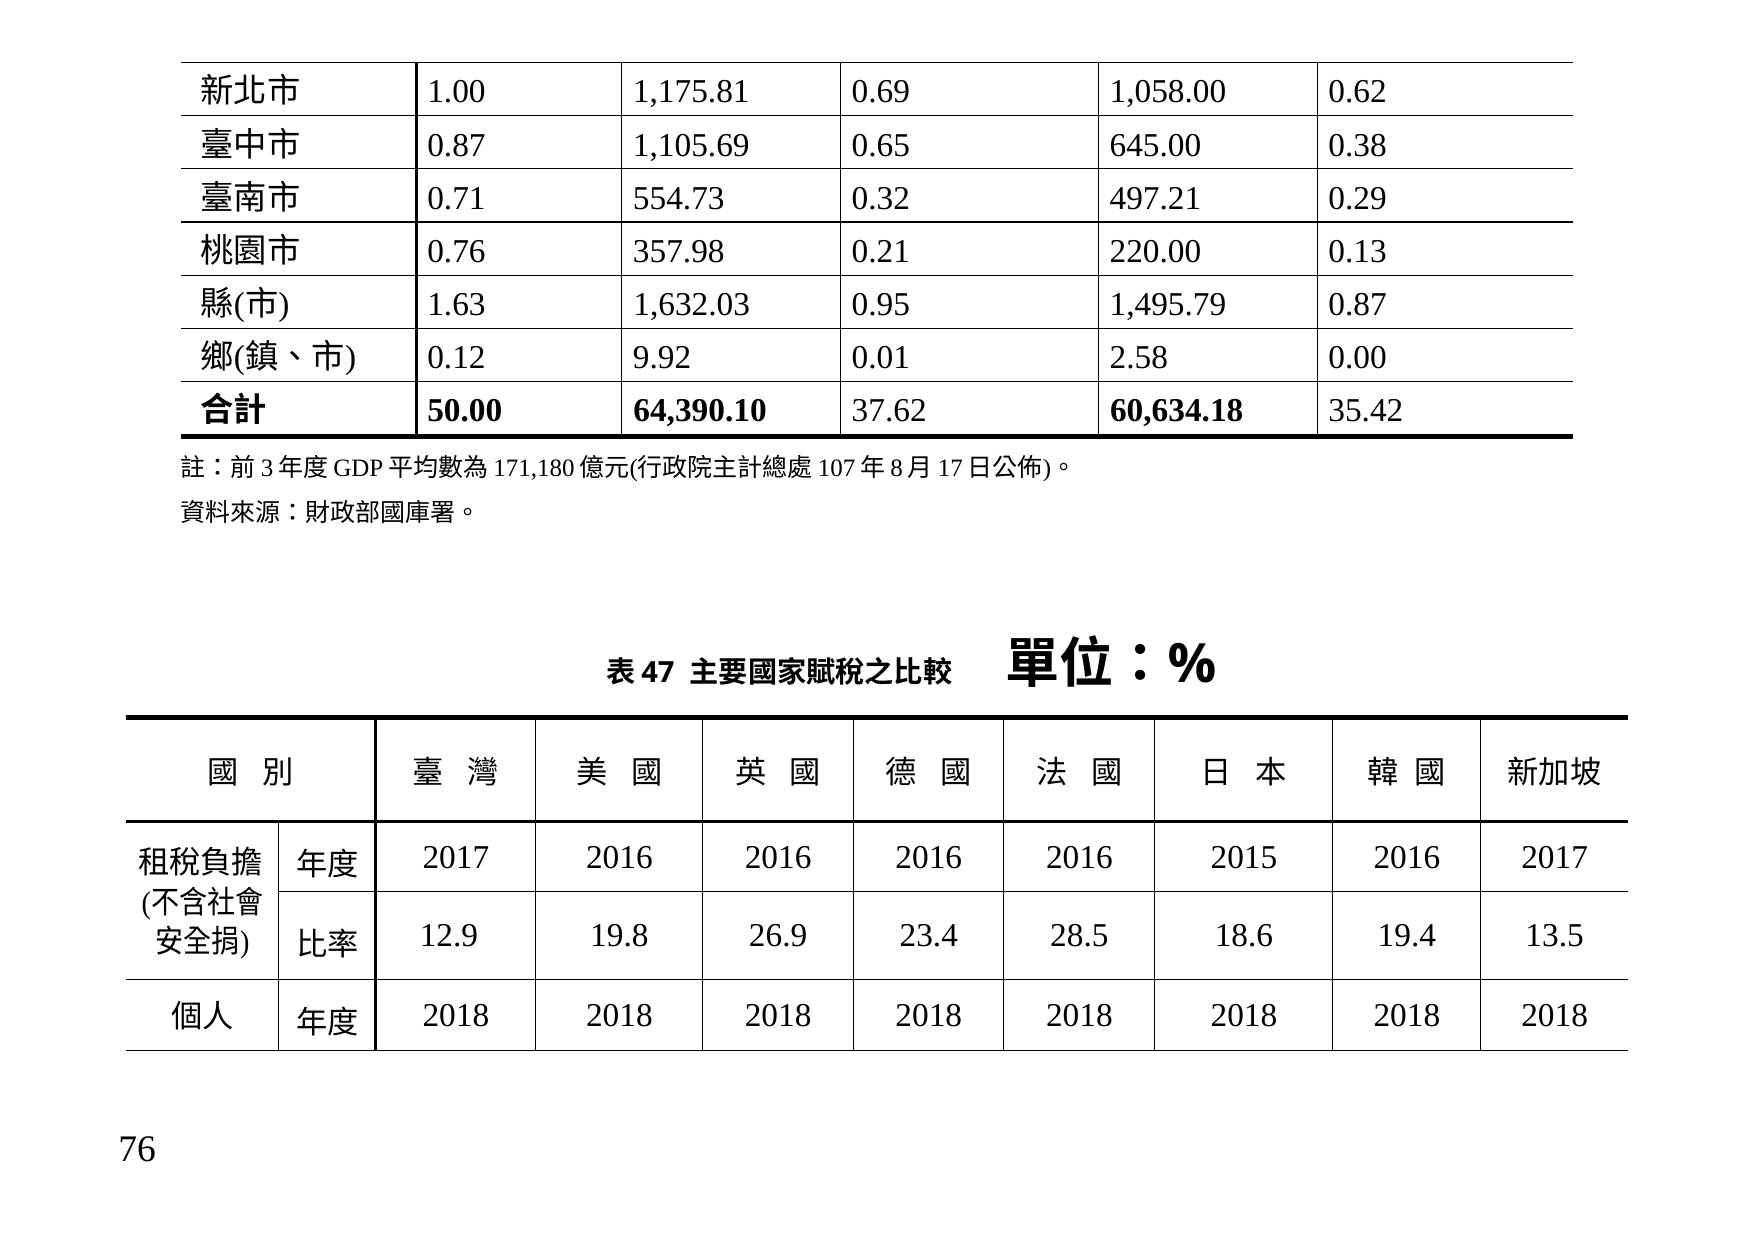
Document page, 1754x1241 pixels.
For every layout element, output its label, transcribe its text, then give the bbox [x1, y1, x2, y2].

table_cell 2018 [703, 980, 853, 1050]
table_cell 2018 [1481, 980, 1628, 1050]
table_cell 年度 [279, 980, 374, 1050]
table_cell 0.00 [1318, 329, 1573, 381]
table_cell 2015 [1155, 823, 1332, 891]
table_cell 19.8 [536, 892, 702, 979]
table_cell 2018 [1333, 980, 1480, 1050]
table_cell 2016 [703, 823, 853, 891]
table_cell 新北市 [181, 63, 415, 115]
table_header 新加坡 [1481, 720, 1628, 820]
table_cell 2018 [377, 980, 535, 1050]
table_cell 2018 [1155, 980, 1332, 1050]
table_cell 0.69 [841, 63, 1098, 115]
table_cell 2018 [536, 980, 702, 1050]
table_cell 比率 [279, 892, 374, 979]
table_cell 0.71 [418, 169, 621, 221]
table_cell 臺中市 [181, 116, 415, 168]
table_cell 28.5 [1004, 892, 1154, 979]
table_header 德 國 [854, 720, 1003, 820]
table_cell 0.62 [1318, 63, 1573, 115]
table_cell 1,058.00 [1099, 63, 1317, 115]
table_cell 12.9 [377, 892, 535, 979]
table_cell 1,632.03 [622, 276, 840, 328]
table_cell 縣(市) [181, 276, 415, 328]
table_cell 2018 [854, 980, 1003, 1050]
table_cell 2017 [1481, 823, 1628, 891]
table_cell 租稅負擔(不含社會安全捐) [126, 823, 278, 979]
table_cell 0.12 [418, 329, 621, 381]
table_header 法 國 [1004, 720, 1154, 820]
text 註：前3年度GDP平均數為171,180億元(行政院主計總處107年8月17日公佈)。 [181, 450, 1595, 483]
table_cell 60,634.18 [1099, 382, 1317, 434]
table_cell 554.73 [622, 169, 840, 221]
table_cell 0.87 [418, 116, 621, 168]
table_cell 645.00 [1099, 116, 1317, 168]
table_cell 桃園市 [181, 223, 415, 274]
table_cell 23.4 [854, 892, 1003, 979]
table_cell 2017 [377, 823, 535, 891]
table_cell 13.5 [1481, 892, 1628, 979]
table_cell 2016 [1333, 823, 1480, 891]
table_cell 2.58 [1099, 329, 1317, 381]
table_cell 0.01 [841, 329, 1098, 381]
table_cell 2018 [1004, 980, 1154, 1050]
table_header 韓 國 [1333, 720, 1480, 820]
table_header 美 國 [536, 720, 702, 820]
table_cell 0.65 [841, 116, 1098, 168]
table_cell 2016 [536, 823, 702, 891]
text 資料來源：財政部國庫署。 [181, 494, 1595, 528]
table_cell 1,175.81 [622, 63, 840, 115]
subtitle 表47 主要國家賦稅之比較 單位：% [118, 603, 1636, 715]
table_cell 35.42 [1318, 382, 1573, 434]
table_cell 64,390.10 [622, 382, 840, 434]
table_cell 臺南市 [181, 169, 415, 221]
table_cell 9.92 [622, 329, 840, 381]
table_cell 50.00 [418, 382, 621, 434]
table_cell 0.95 [841, 276, 1098, 328]
table_cell 19.4 [1333, 892, 1480, 979]
table_header 國 別 [126, 720, 374, 820]
table_header 英 國 [703, 720, 853, 820]
table_cell 37.62 [841, 382, 1098, 434]
table_cell 1.00 [418, 63, 621, 115]
table_cell 年度 [279, 823, 374, 891]
table_cell 鄉(鎮、市) [181, 329, 415, 381]
table_cell 合計 [181, 382, 415, 434]
table_cell 2016 [1004, 823, 1154, 891]
table_cell 497.21 [1099, 169, 1317, 221]
table_header 日 本 [1155, 720, 1332, 820]
table_cell 18.6 [1155, 892, 1332, 979]
table_cell 220.00 [1099, 223, 1317, 274]
table_cell 個人 [126, 980, 278, 1050]
table_cell 0.76 [418, 223, 621, 274]
table_cell 357.98 [622, 223, 840, 274]
table_cell 2016 [854, 823, 1003, 891]
table_cell 0.38 [1318, 116, 1573, 168]
table_cell 0.29 [1318, 169, 1573, 221]
table_cell 0.87 [1318, 276, 1573, 328]
table_cell 1,105.69 [622, 116, 840, 168]
table_header 臺 灣 [377, 720, 535, 820]
table_cell 0.21 [841, 223, 1098, 274]
table_cell 1,495.79 [1099, 276, 1317, 328]
table_cell 0.13 [1318, 223, 1573, 274]
table_cell 26.9 [703, 892, 853, 979]
table_cell 1.63 [418, 276, 621, 328]
table_cell 0.32 [841, 169, 1098, 221]
